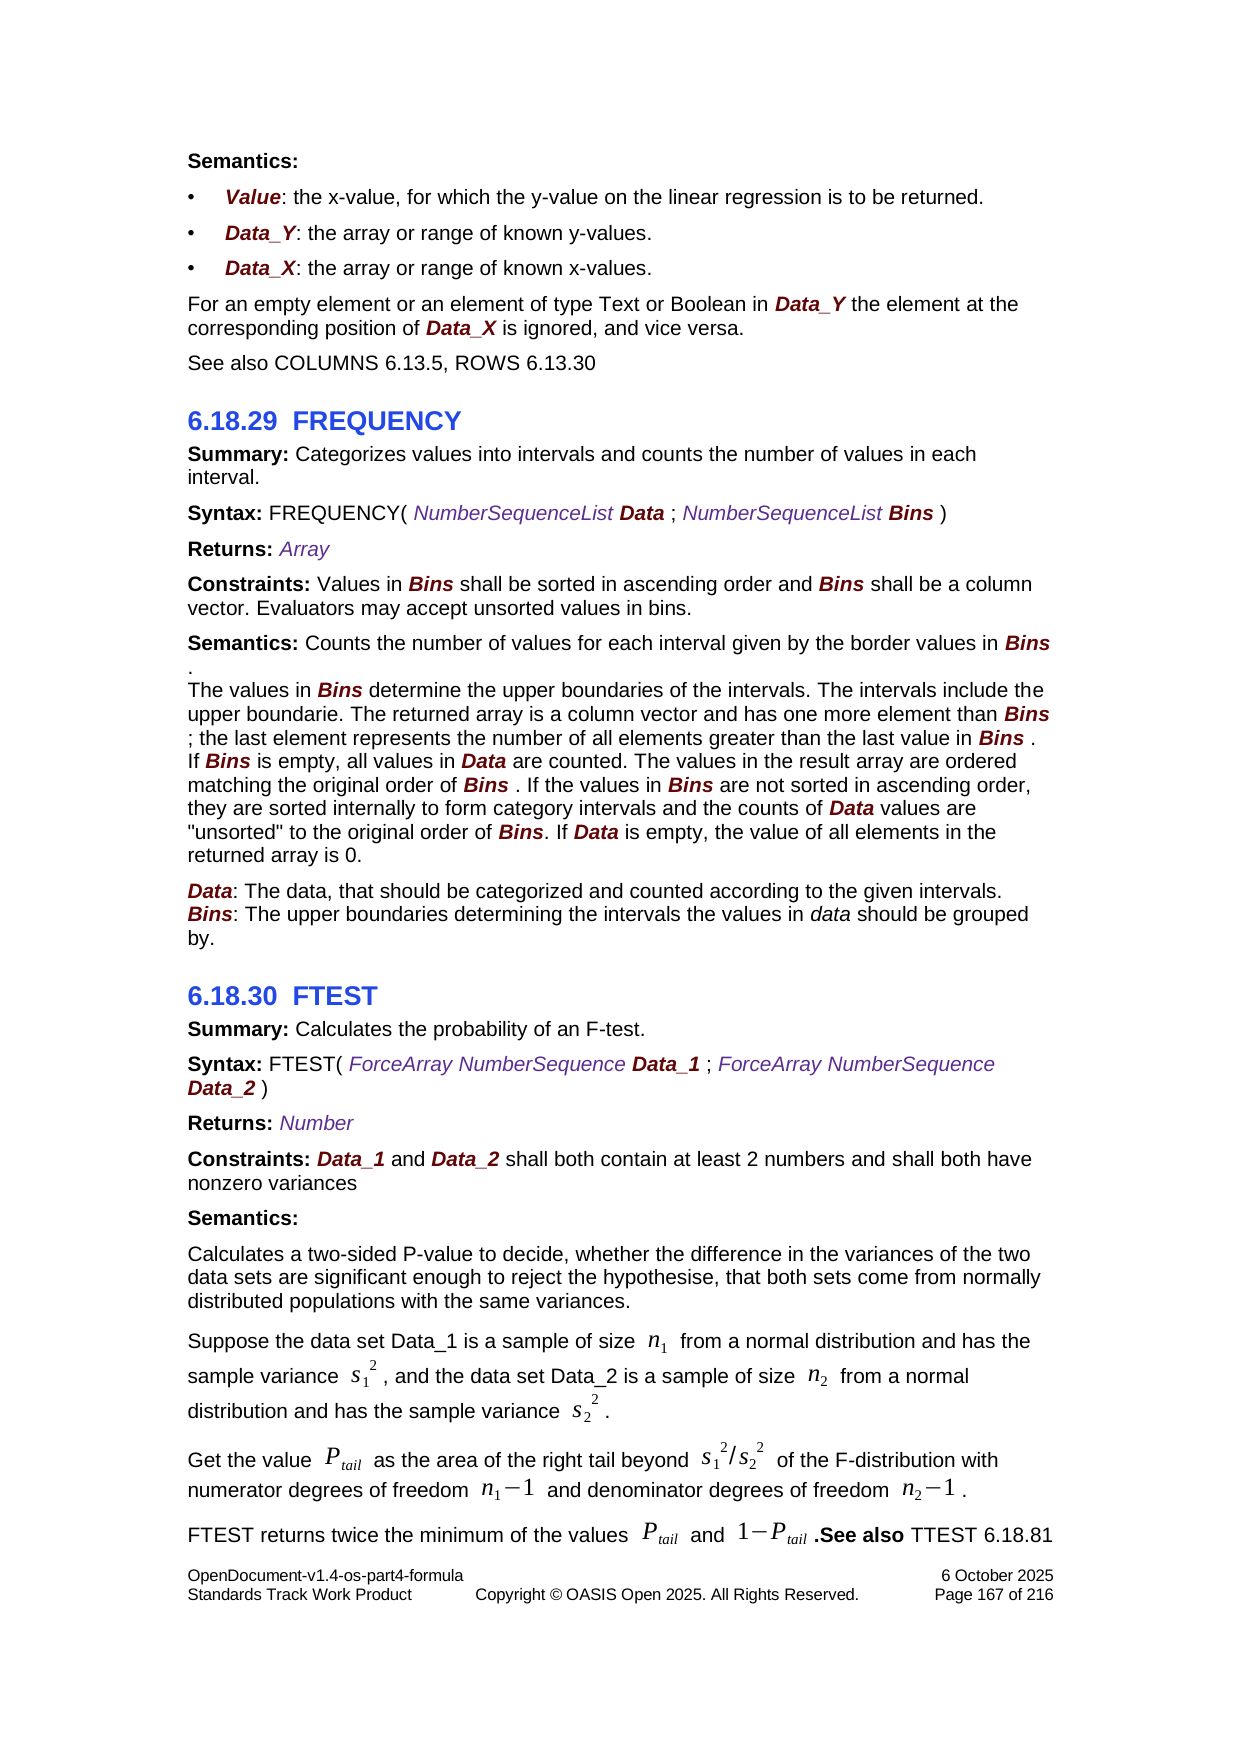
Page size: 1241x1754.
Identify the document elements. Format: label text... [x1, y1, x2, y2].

text Get the value as the area of the right tail beyond of the F‑distribution with numerator degrees of freedom and denominator degrees of freedom . [187, 1438, 1053, 1505]
text Constraints: Data_1 and Data_2 shall both contain at least 2 numbers and shall both have nonzero variances [187, 1147, 1053, 1194]
text For an empty element or an element of type Text or Boolean in Data_Y the element at the corresponding position of Data_X is ignored, and vice versa. [187, 292, 1053, 339]
text Semantics: Counts the number of values for each interval given by the border values in Bins . The values in Bins determine the upper boundaries of the intervals. The intervals include the upper boundarie. The returned array is a column vector and has one more element than Bins ; the last element represents the number of all elements greater than the last value in Bins . If Bins is empty, all values in Data are counted. The values in the result array are ordered matching the original order of Bins . If the values in Bins are not sorted in ascending order, they are sorted internally to form category intervals and the counts of Data values are "unsorted" to the original order of Bins. If Data is empty, the value of all elements in the returned array is 0. [187, 632, 1053, 867]
text Constraints: Values in Bins shall be sorted in ascending order and Bins shall be a column vector. Evaluators may accept unsorted values in bins. [187, 573, 1053, 620]
text Data: The data, that should be categorized and counted according to the given intervals. Bins: The upper boundaries determining the intervals the values in data should be grouped by. [187, 879, 1053, 950]
text Syntax: FREQUENCY( NumberSequenceList Data ; NumberSequenceList Bins ) [187, 501, 1053, 525]
text See also COLUMNS 6.13.5, ROWS 6.13.30 [187, 352, 1053, 375]
list Data_Y: the array or range of known y-values. [187, 221, 1053, 245]
list Data_X: the array or range of known x-values. [187, 257, 1053, 280]
text Suppose the data set Data_1 is a sample of size from a normal distribution and has the sample variance , and the data set Data_2 is a sample of size from a normal distribution and has the sample variance . [187, 1325, 1053, 1426]
text Semantics: [187, 150, 1053, 173]
text Returns: Number [187, 1112, 1053, 1135]
subtitle FTEST [187, 981, 1053, 1011]
subtitle FREQUENCY [187, 406, 1053, 436]
text Syntax: FTEST( ForceArray NumberSequence Data_1 ; ForceArray NumberSequence Data_2 ) [187, 1053, 1053, 1100]
text FTEST returns twice the minimum of the values and .See also TTEST 6.18.81 [187, 1517, 1053, 1548]
list Value: the x-value, for which the y-value on the linear regression is to be returned. [187, 186, 1053, 209]
text Returns: Array [187, 537, 1053, 561]
text Summary: Calculates the probability of an F-test. [187, 1017, 1053, 1041]
text Calculates a two-sided P-value to decide, whether the difference in the variances of the two data sets are significant enough to reject the hypothesise, that both sets come from normally distributed populations with the same variances. [187, 1242, 1053, 1313]
text Summary: Categorizes values into intervals and counts the number of values in each interval. [187, 442, 1053, 489]
text Semantics: [187, 1207, 1053, 1230]
